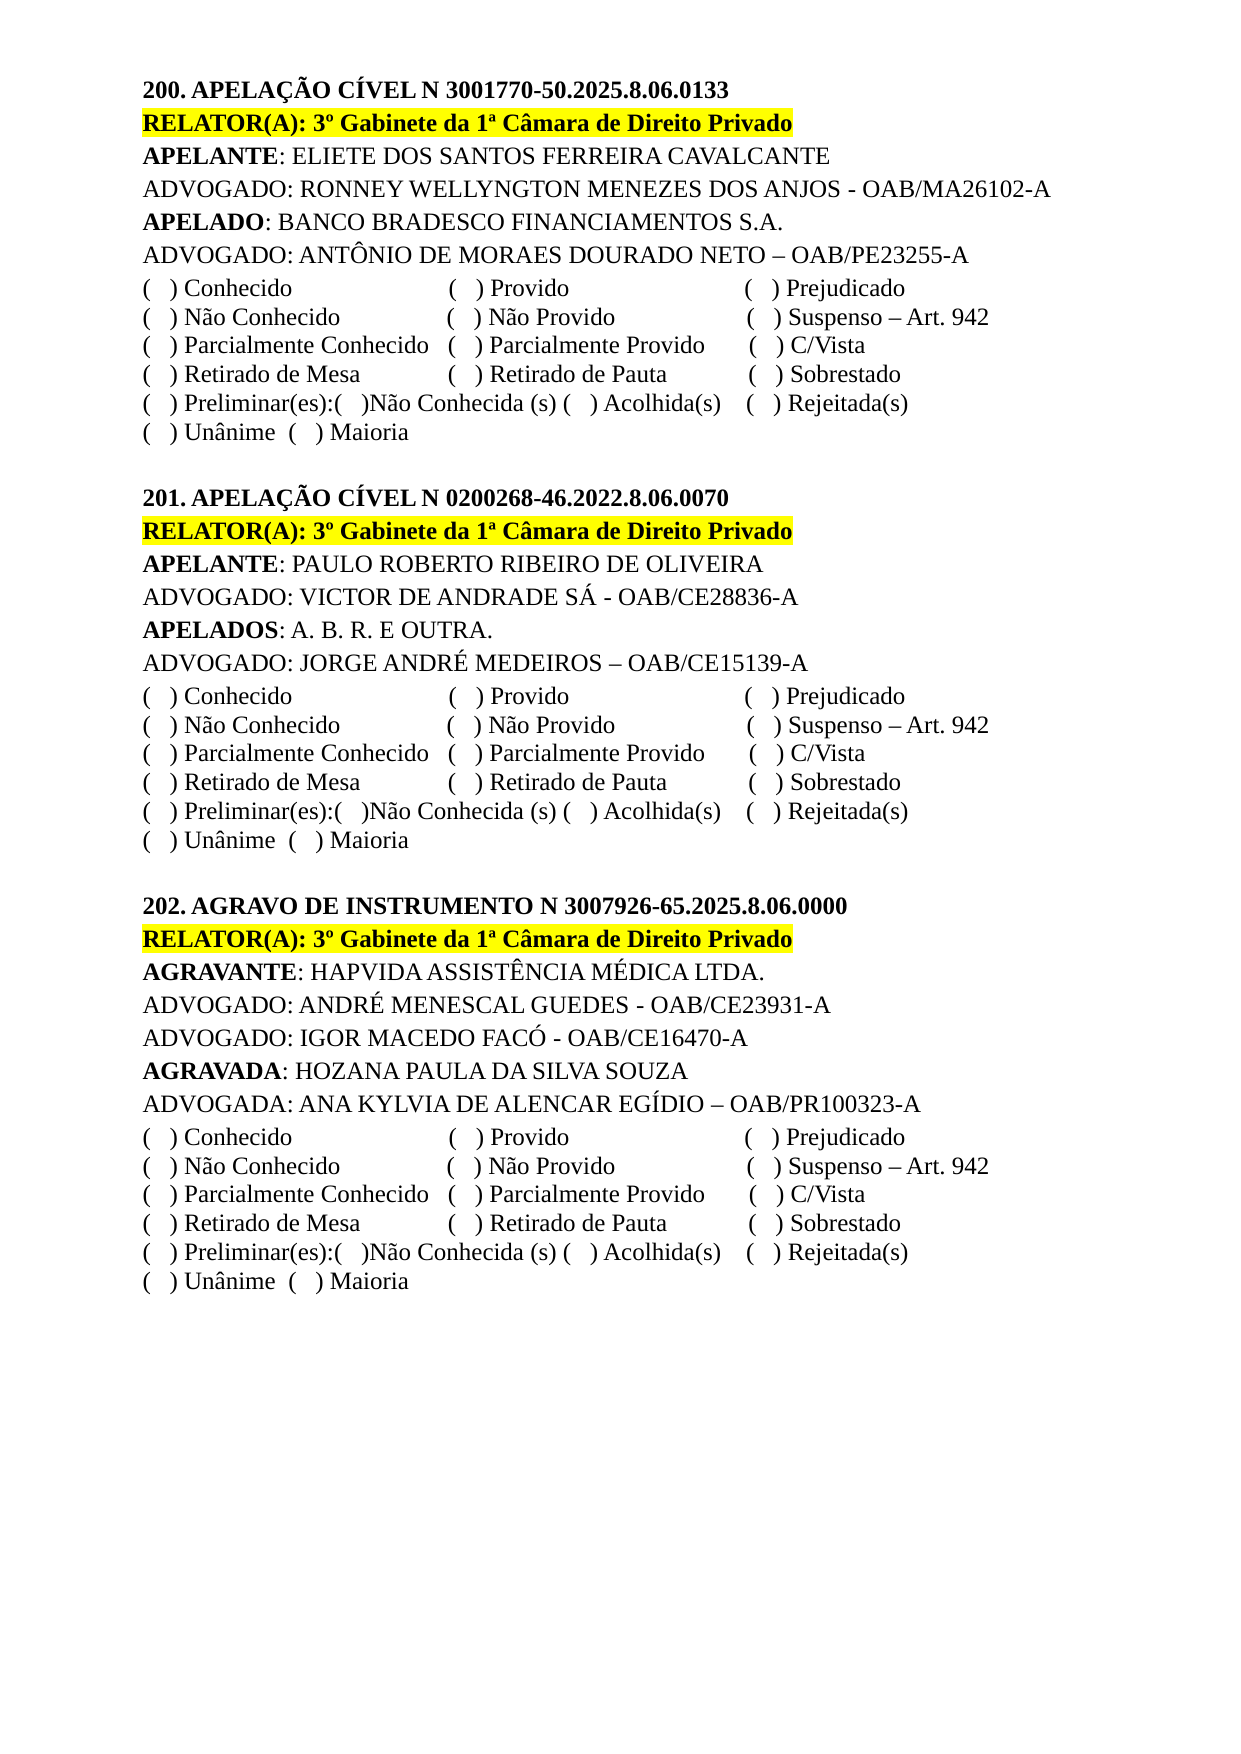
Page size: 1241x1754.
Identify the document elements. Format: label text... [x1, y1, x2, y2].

text ( ) Parcialmente Conhecido ( ) Parcialmente Provido ( ) C/Vista [142, 738, 1158, 767]
text ( ) Unânime ( ) Maioria 202. AGRAVO DE INSTRUMENTO N 3007926-65.2025.8.06.0000 RELATOR(A): 3º Gabinete da 1ª Câmara de Direito Privado AGRAVANTE: HAPVIDA ASSISTÊNCIA MÉDICA LTDA. ADVOGADO: ANDRÉ MENESCAL GUEDES - OAB/CE23931-A ADVOGADO: IGOR MACEDO FACÓ - OAB/CE16470-A AGRAVADA: HOZANA PAULA DA SILVA SOUZA ADVOGADA: ANA KYLVIA DE ALENCAR EGÍDIO – OAB/PR100323-A [142, 825, 1141, 1118]
text ( ) Preliminar(es):( )Não Conhecida (s) ( ) Acolhida(s) ( ) Rejeitada(s) [142, 1237, 1158, 1266]
text ( ) Parcialmente Conhecido ( ) Parcialmente Provido ( ) C/Vista [142, 331, 1158, 359]
text ( ) Unânime ( ) Maioria [142, 1266, 1141, 1361]
text ( ) Retirado de Mesa ( ) Retirado de Pauta ( ) Sobrestado [142, 1208, 1158, 1237]
text ( ) Retirado de Mesa ( ) Retirado de Pauta ( ) Sobrestado [142, 767, 1158, 796]
text ( ) Conhecido ( ) Provido ( ) Prejudicado [142, 273, 1141, 302]
text ( ) Conhecido ( ) Provido ( ) Prejudicado [142, 681, 1141, 710]
text 200. APELAÇÃO CÍVEL N 3001770-50.2025.8.06.0133 RELATOR(A): 3º Gabinete da 1ª Câmara de Direito Privado APELANTE: ELIETE DOS SANTOS FERREIRA CAVALCANTE ADVOGADO: RONNEY WELLYNGTON MENEZES DOS ANJOS - OAB/MA26102-A APELADO: BANCO BRADESCO FINANCIAMENTOS S.A. ADVOGADO: ANTÔNIO DE MORAES DOURADO NETO – OAB/PE23255-A [142, 75, 1141, 269]
text ( ) Preliminar(es):( )Não Conhecida (s) ( ) Acolhida(s) ( ) Rejeitada(s) [142, 796, 1158, 825]
text ( ) Retirado de Mesa ( ) Retirado de Pauta ( ) Sobrestado [142, 359, 1158, 388]
text ( ) Não Conhecido ( ) Não Provido ( ) Suspenso – Art. 942 [142, 710, 1158, 738]
text ( ) Unânime ( ) Maioria 201. APELAÇÃO CÍVEL N 0200268-46.2022.8.06.0070 RELATOR(A): 3º Gabinete da 1ª Câmara de Direito Privado APELANTE: PAULO ROBERTO RIBEIRO DE OLIVEIRA ADVOGADO: VICTOR DE ANDRADE SÁ - OAB/CE28836-A APELADOS: A. B. R. E OUTRA. ADVOGADO: JORGE ANDRÉ MEDEIROS – OAB/CE15139-A [142, 417, 1141, 677]
text ( ) Preliminar(es):( )Não Conhecida (s) ( ) Acolhida(s) ( ) Rejeitada(s) [142, 388, 1158, 417]
text ( ) Conhecido ( ) Provido ( ) Prejudicado [142, 1122, 1141, 1151]
text ( ) Não Conhecido ( ) Não Provido ( ) Suspenso – Art. 942 [142, 1151, 1158, 1179]
text ( ) Parcialmente Conhecido ( ) Parcialmente Provido ( ) C/Vista [142, 1179, 1158, 1208]
text ( ) Não Conhecido ( ) Não Provido ( ) Suspenso – Art. 942 [142, 302, 1158, 331]
